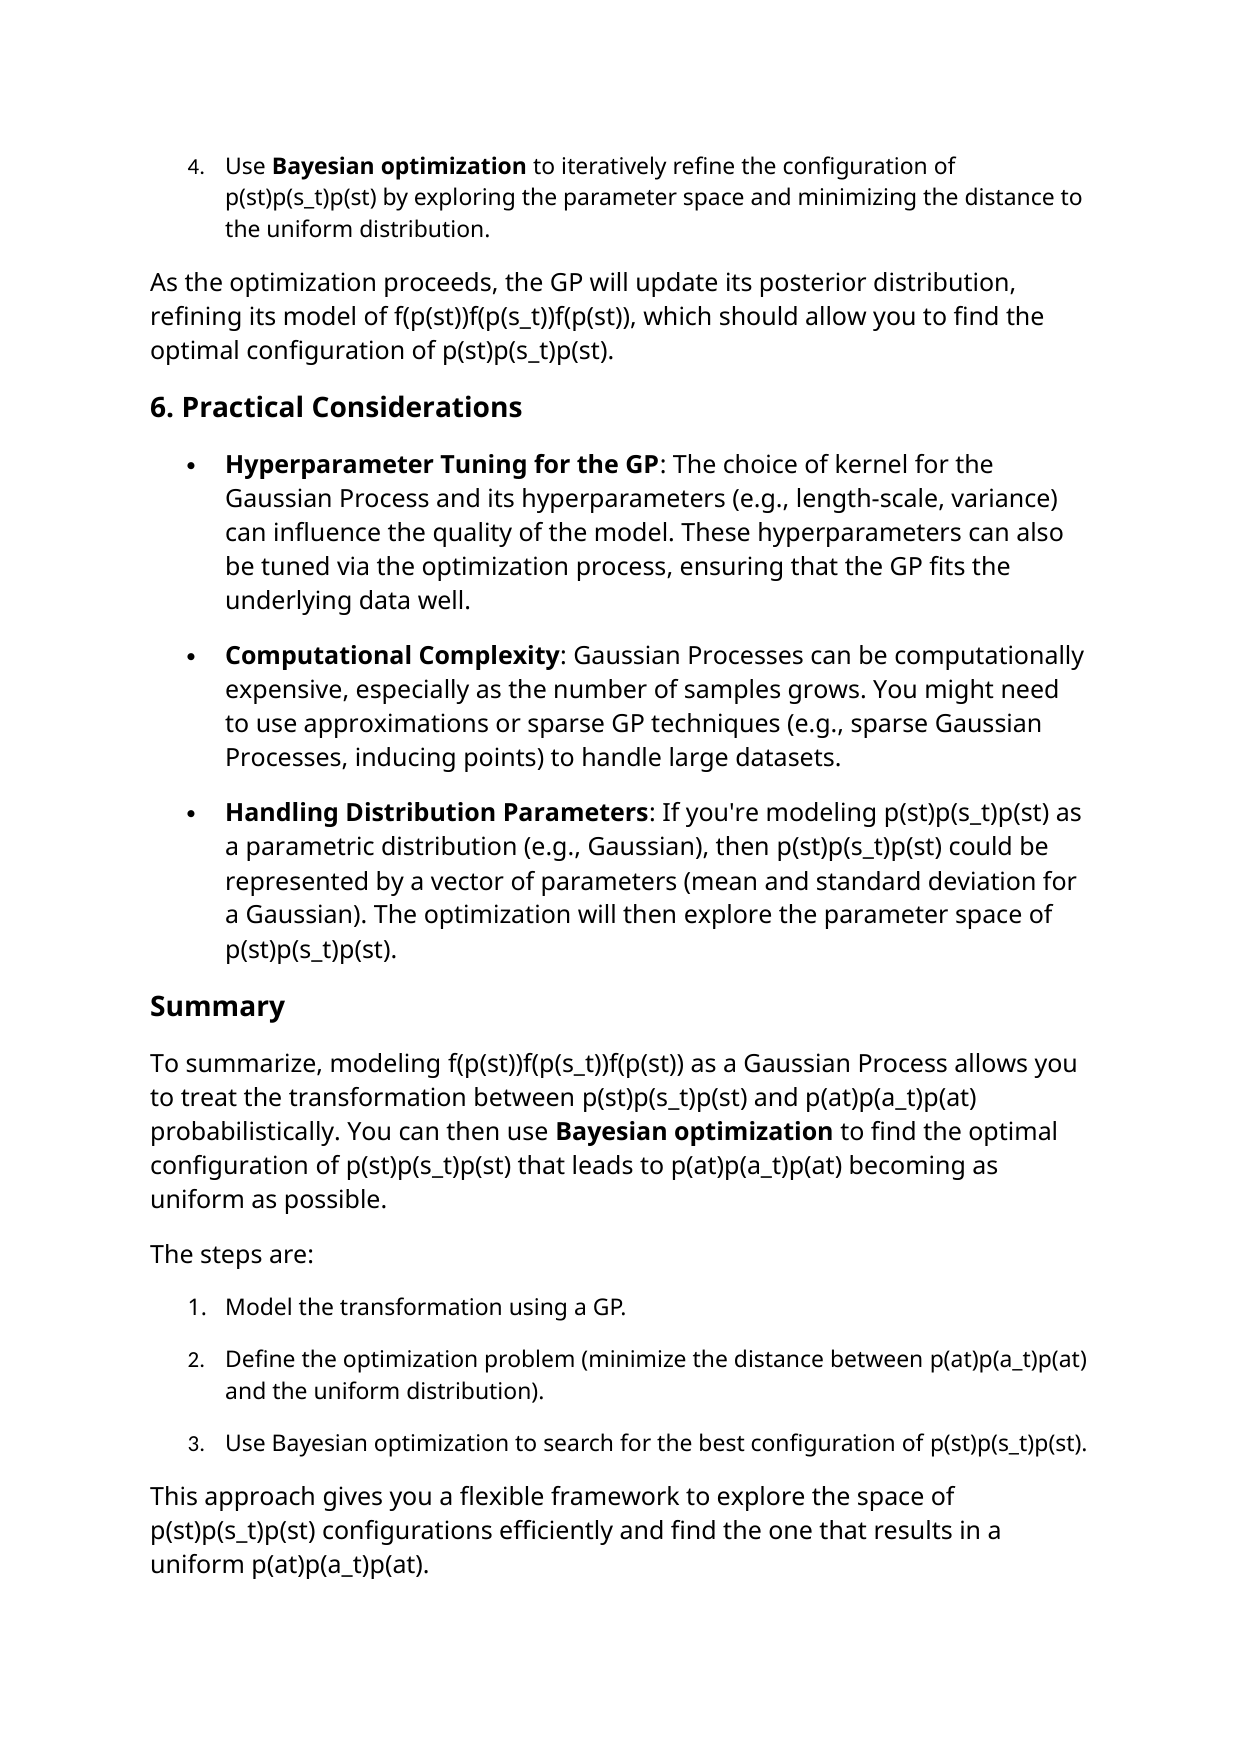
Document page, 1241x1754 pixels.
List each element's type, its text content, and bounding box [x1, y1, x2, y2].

subtitle 6. Practical Considerations [150, 388, 1090, 426]
text To summarize, modeling f(p(st))f(p(s_t))f(p(st​)) as a Gaussian Process allows you to treat the transformation between p(st)p(s_t)p(st​) and p(at)p(a_t)p(at​) probabilistically. You can then use Bayesian optimization to find the optimal configuration of p(st)p(s_t)p(st​) that leads to p(at)p(a_t)p(at​) becoming as uniform as possible. [150, 1045, 1090, 1216]
subtitle Summary [150, 986, 1090, 1024]
list Model the transformation using a GP. [187, 1291, 1090, 1323]
text The steps are: [150, 1236, 1090, 1271]
list Handling Distribution Parameters: If you're modeling p(st)p(s_t)p(st​) as a parametric distribution (e.g., Gaussian), then p(st)p(s_t)p(st​) could be represented by a vector of parameters (mean and standard deviation for a Gaussian). The optimization will then explore the parameter space of p(st)p(s_t)p(st​). [187, 795, 1090, 965]
list Computational Complexity: Gaussian Processes can be computationally expensive, especially as the number of samples grows. You might need to use approximations or sparse GP techniques (e.g., sparse Gaussian Processes, inducing points) to handle large datasets. [187, 638, 1090, 774]
text This approach gives you a flexible framework to explore the space of p(st)p(s_t)p(st​) configurations efficiently and find the one that results in a uniform p(at)p(a_t)p(at​). [150, 1479, 1090, 1581]
list Hyperparameter Tuning for the GP: The choice of kernel for the Gaussian Process and its hyperparameters (e.g., length-scale, variance) can influence the quality of the model. These hyperparameters can also be tuned via the optimization process, ensuring that the GP fits the underlying data well. [187, 447, 1090, 617]
list Define the optimization problem (minimize the distance between p(at)p(a_t)p(at​) and the uniform distribution). [187, 1343, 1090, 1406]
list Use Bayesian optimization to iteratively refine the configuration of p(st)p(s_t)p(st​) by exploring the parameter space and minimizing the distance to the uniform distribution. [187, 150, 1090, 244]
list Use Bayesian optimization to search for the best configuration of p(st)p(s_t)p(st​). [187, 1427, 1090, 1458]
text As the optimization proceeds, the GP will update its posterior distribution, refining its model of f(p(st))f(p(s_t))f(p(st​)), which should allow you to find the optimal configuration of p(st)p(s_t)p(st​). [150, 264, 1090, 367]
